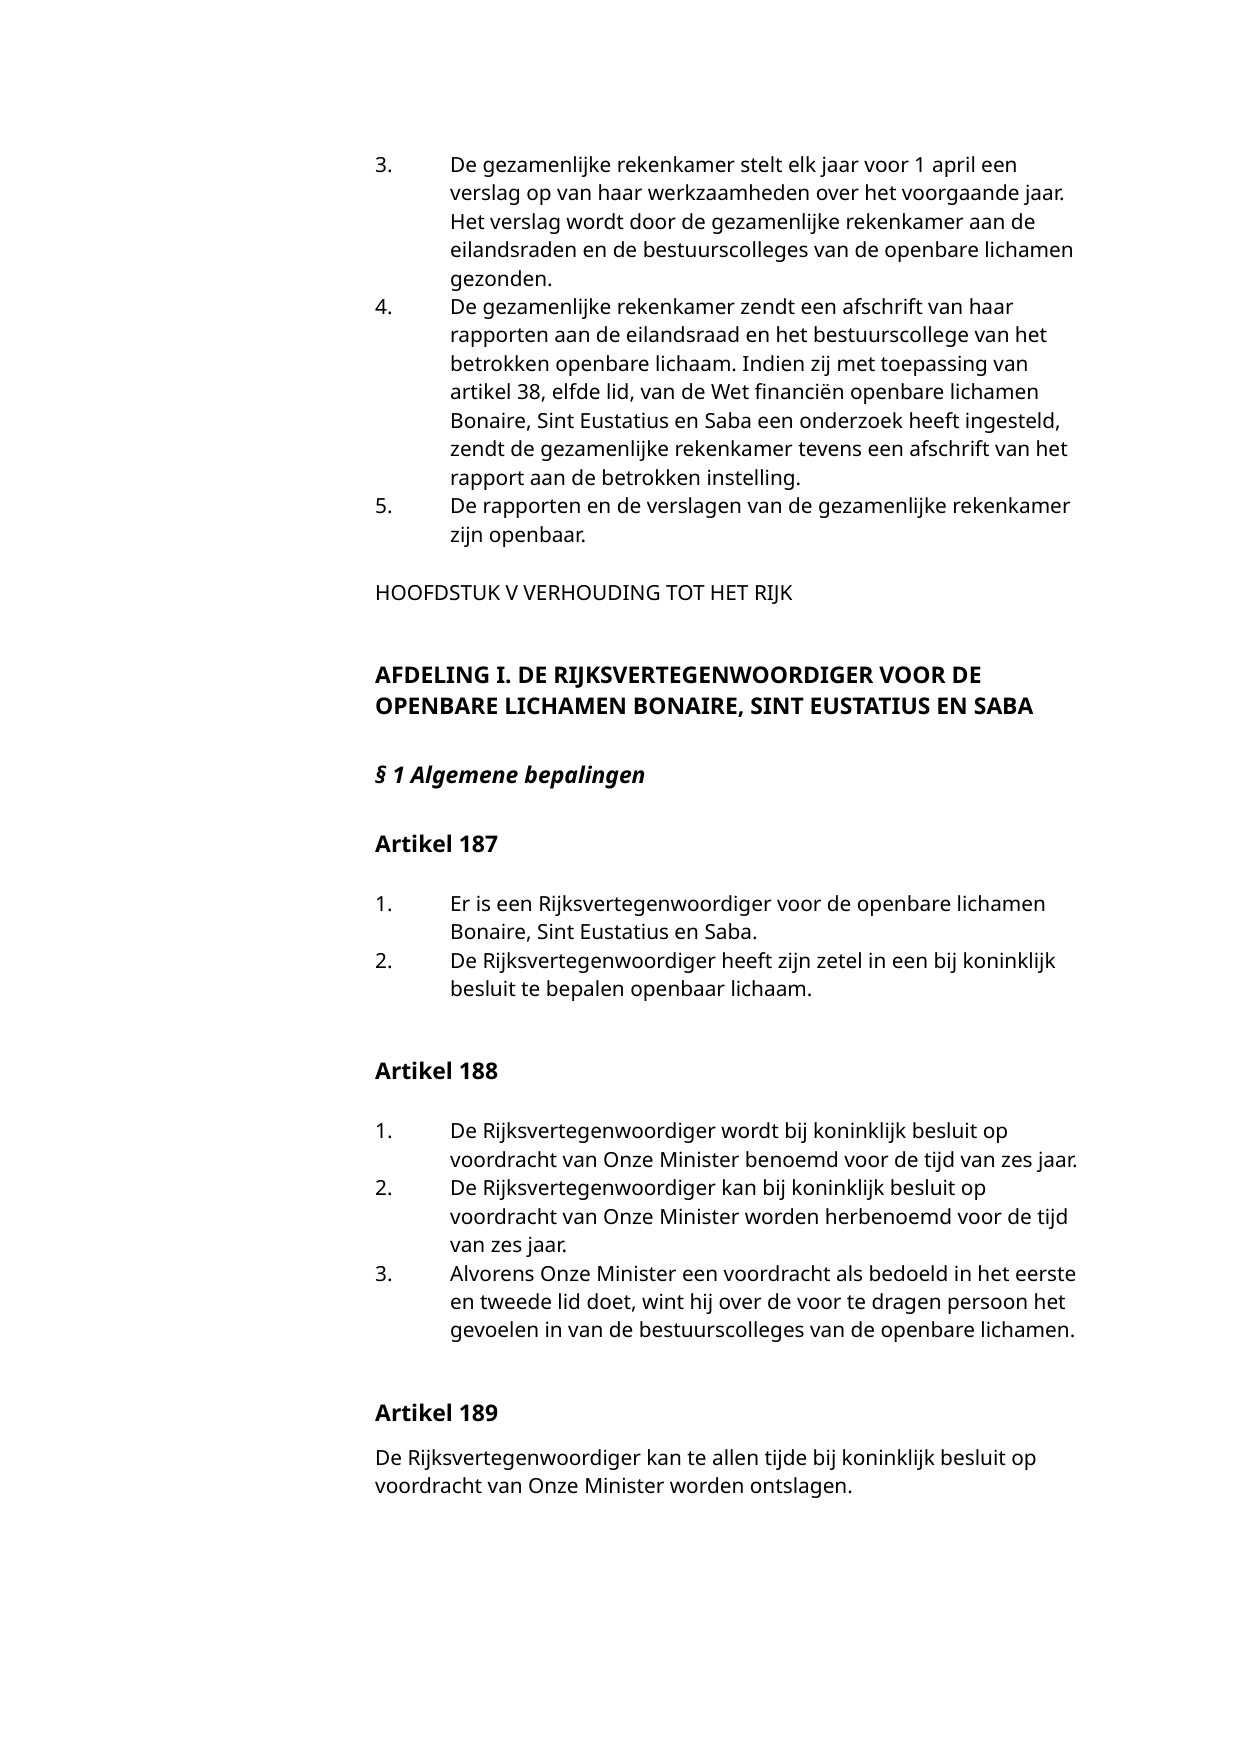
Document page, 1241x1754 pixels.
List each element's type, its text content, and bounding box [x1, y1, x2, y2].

list De gezamenlijke rekenkamer stelt elk jaar voor 1 april een verslag op van haar werkzaamheden over het voorgaande jaar. Het verslag wordt door de gezamenlijke rekenkamer aan de eilandsraden en de bestuurscolleges van de openbare lichamen gezonden. [375, 150, 1090, 292]
list De Rijksvertegenwoordiger kan bij koninklijk besluit op voordracht van Onze Minister worden herbenoemd voor de tijd van zes jaar. [375, 1173, 1090, 1259]
list De rapporten en de verslagen van de gezamenlijke rekenkamer zijn openbaar. [375, 491, 1090, 548]
subtitle Artikel 187 [375, 828, 1090, 859]
text De Rijksvertegenwoordiger kan te allen tijde bij koninklijk besluit op voordracht van Onze Minister worden ontslagen. [375, 1443, 1090, 1500]
list De Rijksvertegenwoordiger wordt bij koninklijk besluit op voordracht van Onze Minister benoemd voor de tijd van zes jaar. [375, 1117, 1090, 1173]
list Alvorens Onze Minister een voordracht als bedoeld in het eerste en tweede lid doet, wint hij over de voor te dragen persoon het gevoelen in van de bestuurscolleges van de openbare lichamen. [375, 1259, 1090, 1344]
list De gezamenlijke rekenkamer zendt een afschrift van haar rapporten aan de eilandsraad en het bestuurscollege van het betrokken openbare lichaam. Indien zij met toepassing van artikel 38, elfde lid, van de Wet financiën openbare lichamen Bonaire, Sint Eustatius en Saba een onderzoek heeft ingesteld, zendt de gezamenlijke rekenkamer tevens een afschrift van het rapport aan de betrokken instelling. [375, 292, 1090, 491]
subtitle HOOFDSTUK V VERHOUDING TOT HET RIJK [375, 578, 1090, 607]
subtitle § 1 Algemene bepalingen [375, 759, 1090, 790]
subtitle AFDELING I. DE RIJKSVERTEGENWOORDIGER VOOR DE OPENBARE LICHAMEN BONAIRE, SINT EUSTATIUS EN SABA [375, 659, 1090, 722]
subtitle Artikel 188 [375, 1055, 1090, 1087]
subtitle Artikel 189 [375, 1397, 1090, 1428]
list De Rijksvertegenwoordiger heeft zijn zetel in een bij koninklijk besluit te bepalen openbaar lichaam. [375, 946, 1090, 1003]
list Er is een Rijksvertegenwoordiger voor de openbare lichamen Bonaire, Sint Eustatius en Saba. [375, 889, 1090, 946]
